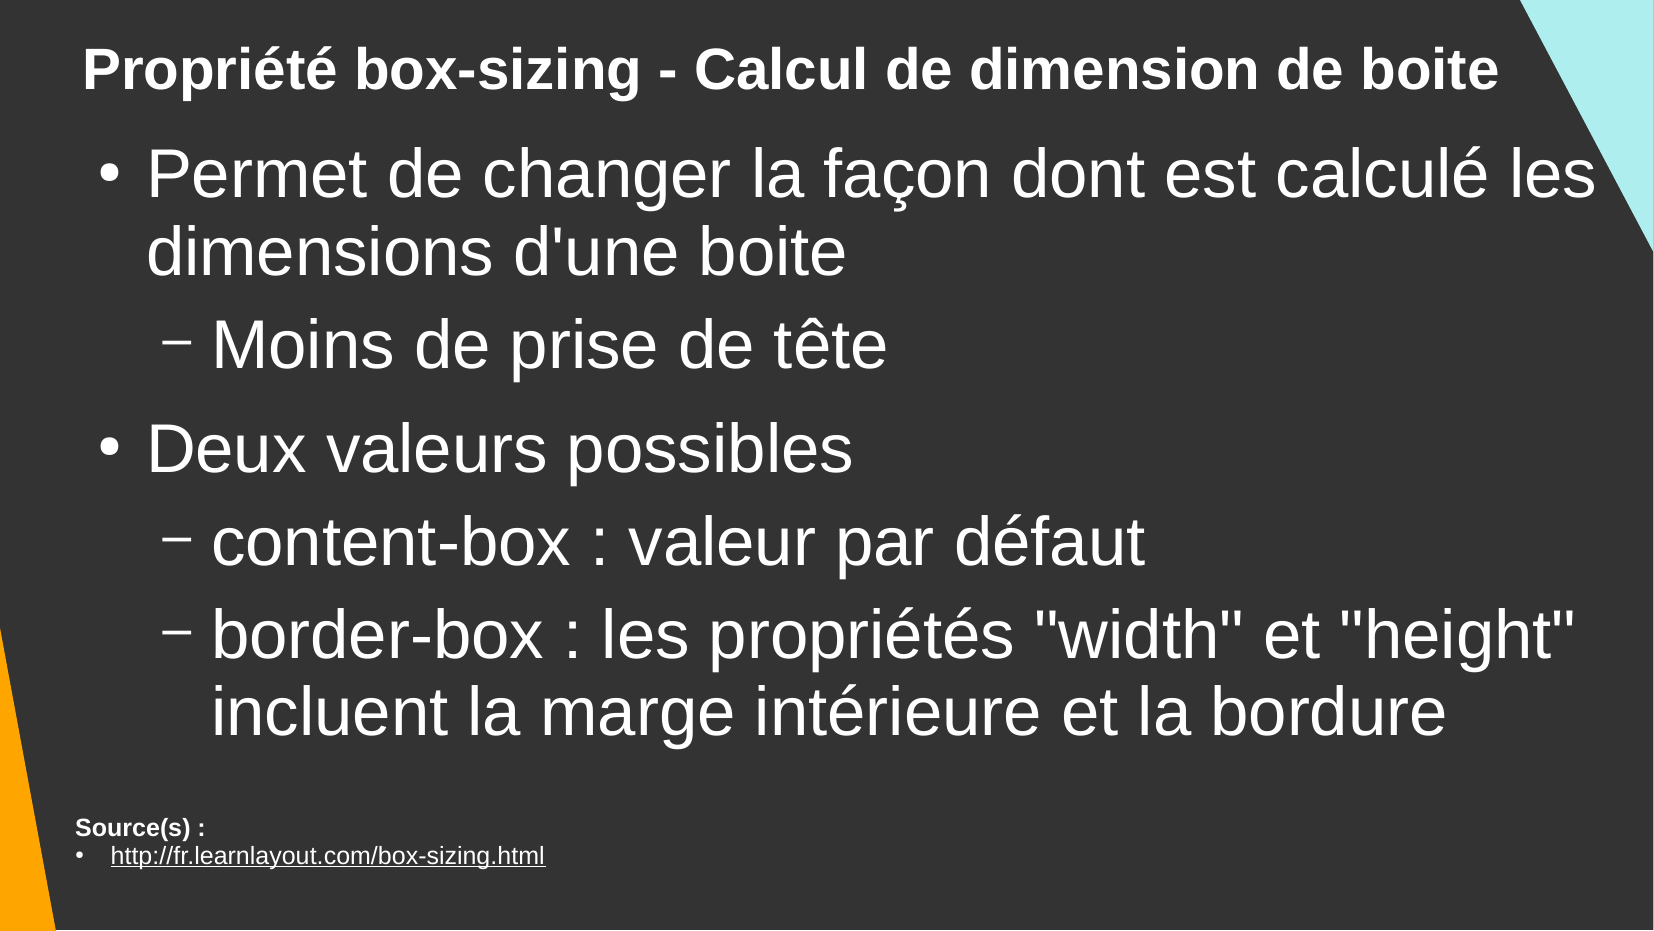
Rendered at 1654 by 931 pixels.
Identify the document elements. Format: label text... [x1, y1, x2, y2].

title Propriété box-sizing - Calcul de dimension de boite [82, 37, 1571, 107]
text_box Source(s) : http://fr.learnlayout.com/box-sizing.html [60, 806, 1546, 886]
text_box [0, 627, 56, 931]
list Permet de changer la façon dont est calculé les dimensions d'une boite Moins de prise de tête Deux valeurs possibles content-box : valeur par défaut border-box : les propriétés "width" et "height" incluent la marge intérieure et la bordure [80, 135, 1605, 762]
text_box [1520, 0, 1654, 254]
